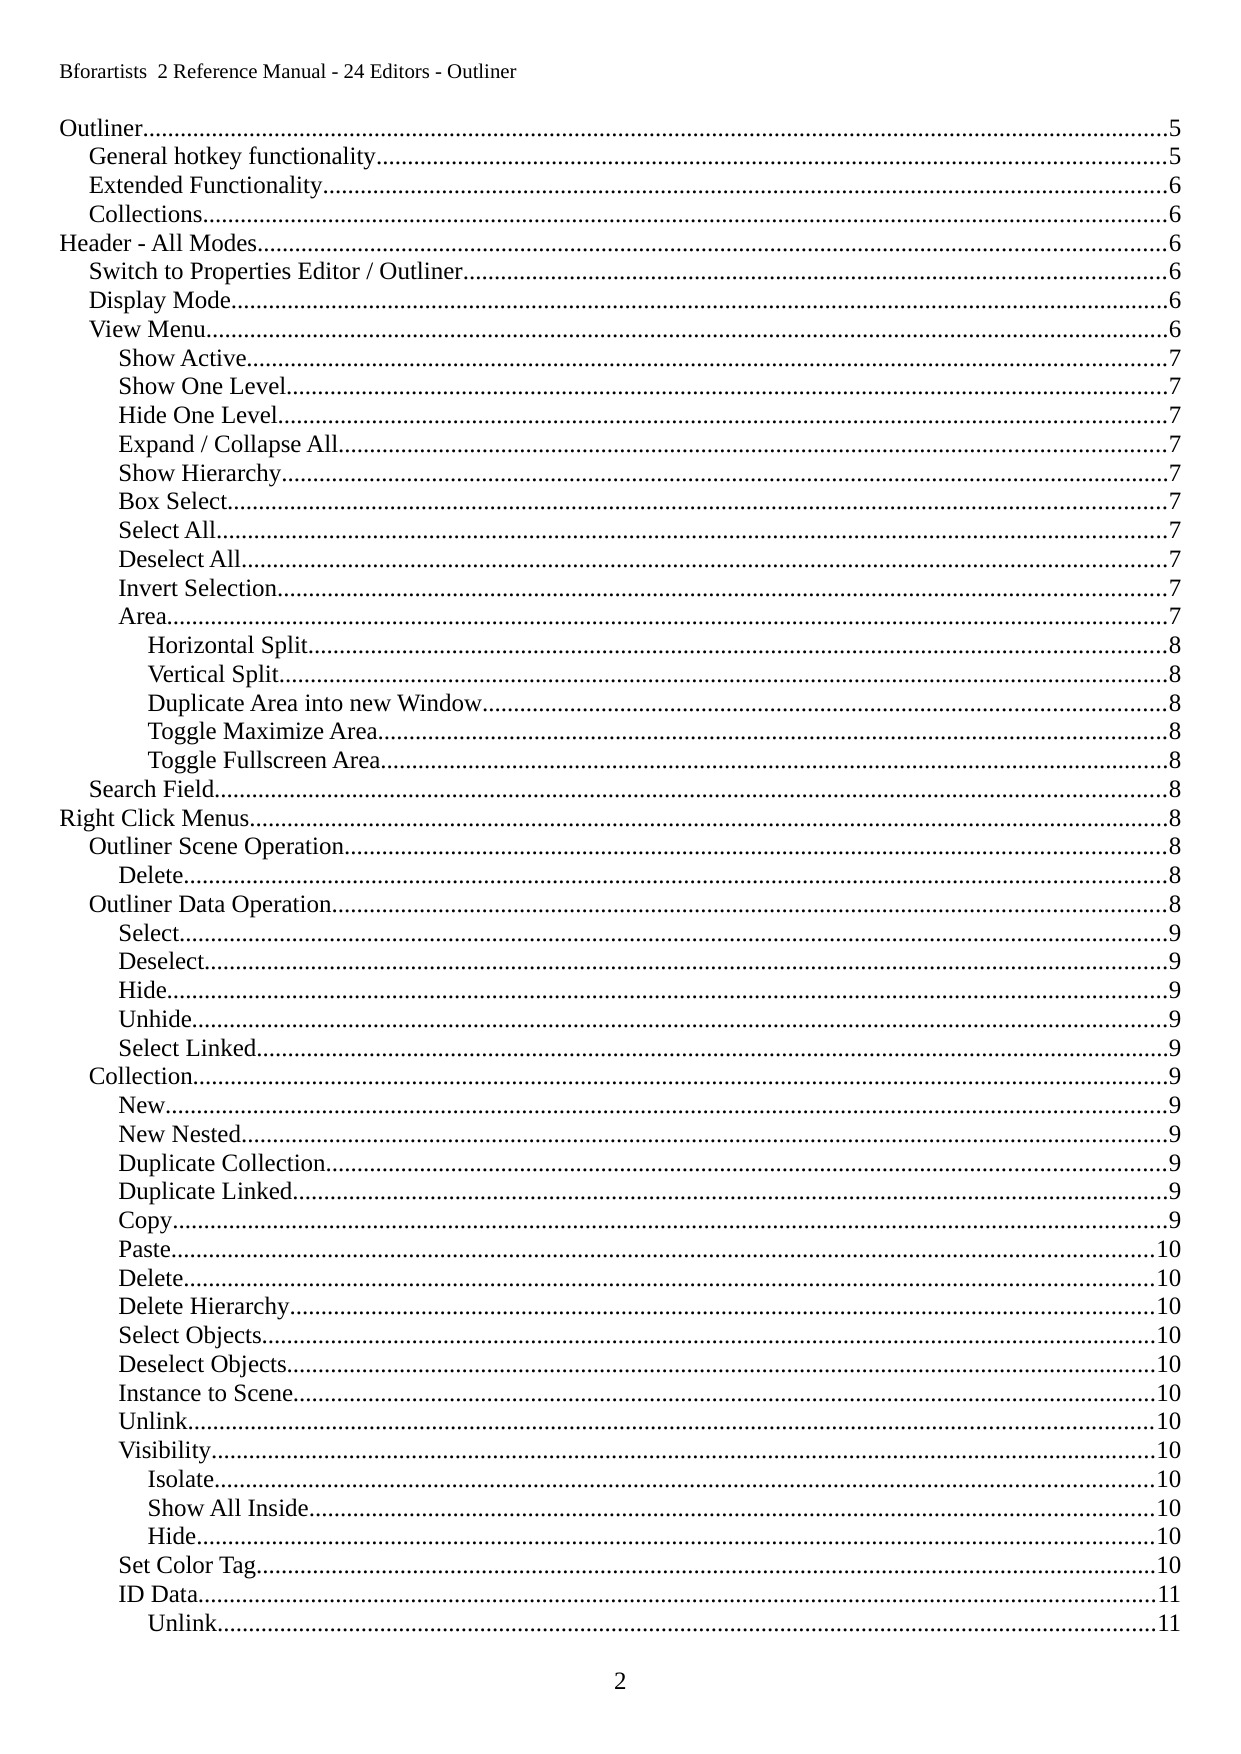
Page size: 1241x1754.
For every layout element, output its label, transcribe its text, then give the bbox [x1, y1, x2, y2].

text Delete 10 [118, 1263, 1181, 1291]
text Delete Hierarchy 10 [118, 1291, 1181, 1320]
text Hide One Level 7 [118, 400, 1181, 429]
text Deselect 9 [118, 946, 1181, 975]
text New 9 [118, 1090, 1181, 1119]
text Instance to Scene 10 [118, 1378, 1181, 1406]
text Show One Level 7 [118, 371, 1181, 400]
text Hide 10 [147, 1521, 1181, 1550]
text Horizontal Split 8 [147, 630, 1181, 659]
text Paste 10 [118, 1234, 1181, 1263]
text Unlink 11 [147, 1608, 1181, 1636]
text Show All Inside 10 [147, 1493, 1181, 1521]
text Switch to Properties Editor / Outliner 6 [88, 256, 1181, 285]
text Select All 7 [118, 515, 1181, 544]
text Area 7 [118, 601, 1181, 630]
text Vertical Split 8 [147, 659, 1181, 688]
text New Nested 9 [118, 1119, 1181, 1148]
text Outliner 5 [59, 113, 1181, 141]
text Select Objects 10 [118, 1320, 1181, 1349]
text General hotkey functionality 5 [88, 141, 1181, 170]
text Extended Functionality 6 [88, 170, 1181, 199]
text Unhide 9 [118, 1004, 1181, 1033]
text Copy 9 [118, 1205, 1181, 1234]
text Show Hierarchy 7 [118, 458, 1181, 486]
text Delete 8 [118, 860, 1181, 889]
text Display Mode 6 [88, 285, 1181, 314]
text View Menu 6 [88, 314, 1181, 343]
text Duplicate Area into new Window 8 [147, 688, 1181, 716]
text Header - All Modes 6 [59, 228, 1181, 256]
text ID Data 11 [118, 1579, 1181, 1608]
text Collections 6 [88, 199, 1181, 228]
text Collection 9 [88, 1061, 1181, 1090]
text Set Color Tag 10 [118, 1550, 1181, 1579]
text Toggle Maximize Area 8 [147, 716, 1181, 745]
text Deselect Objects 10 [118, 1349, 1181, 1378]
text Visibility 10 [118, 1435, 1181, 1464]
text Isolate 10 [147, 1464, 1181, 1493]
text Toggle Fullscreen Area 8 [147, 745, 1181, 774]
text Duplicate Linked 9 [118, 1176, 1181, 1205]
text Outliner Scene Operation 8 [88, 831, 1181, 860]
text Outliner Data Operation 8 [88, 889, 1181, 918]
text Select Linked 9 [118, 1033, 1181, 1061]
text Unlink 10 [118, 1406, 1181, 1435]
text Search Field 8 [88, 774, 1181, 803]
text Box Select 7 [118, 486, 1181, 515]
text Invert Selection 7 [118, 573, 1181, 601]
text Deselect All 7 [118, 544, 1181, 573]
text Hide 9 [118, 975, 1181, 1004]
text Select 9 [118, 918, 1181, 946]
text Duplicate Collection 9 [118, 1148, 1181, 1176]
text Show Active 7 [118, 343, 1181, 371]
text Expand / Collapse All 7 [118, 429, 1181, 458]
text Right Click Menus 8 [59, 803, 1181, 831]
